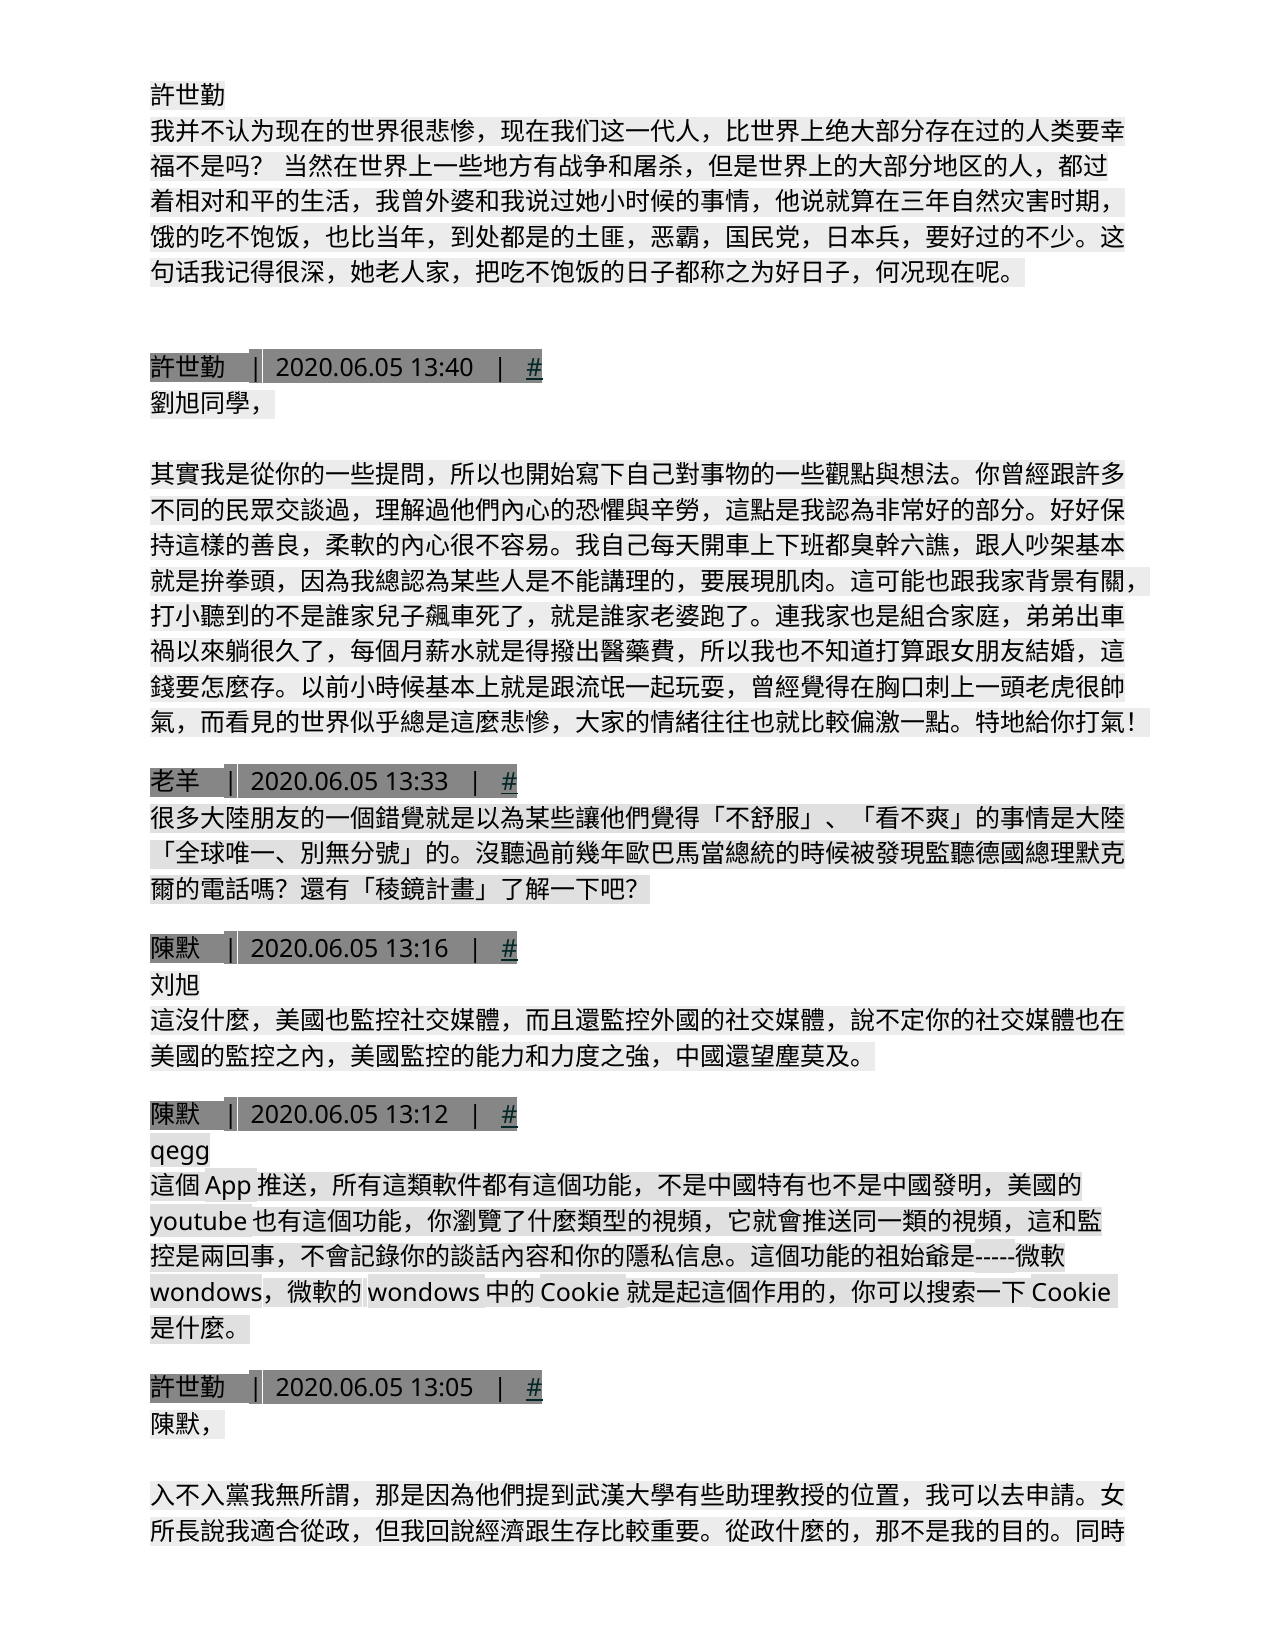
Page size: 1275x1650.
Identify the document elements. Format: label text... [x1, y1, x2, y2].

text 老羊 | 2020.06.05 13:33 | # [150, 762, 1125, 798]
text 許世勤 | 2020.06.05 13:05 | # [150, 1369, 1125, 1404]
text 陳默 | 2020.06.05 13:12 | # [150, 1096, 1125, 1131]
text 很多大陸朋友的一個錯覺就是以為某些讓他們覺得「不舒服」、「看不爽」的事情是大陸「全球唯一、別無分號」的。沒聽過前幾年歐巴馬當總統的時候被發現監聽德國總理默克爾的電話嗎？還有「稜鏡計畫」了解一下吧？ [150, 798, 1125, 904]
text 刘旭 這沒什麼，美國也監控社交媒體，而且還監控外國的社交媒體，說不定你的社交媒體也在美國的監控之內，美國監控的能力和力度之強，中國還望塵莫及。 [150, 964, 1125, 1071]
text 劉旭同學， 其實我是從你的一些提問，所以也開始寫下自己對事物的一些觀點與想法。你曾經跟許多不同的民眾交談過，理解過他們內心的恐懼與辛勞，這點是我認為非常好的部分。好好保持這樣的善良，柔軟的內心很不容易。我自己每天開車上下班都臭幹六譙，跟人吵架基本就是拚拳頭，因為我總認為某些人是不能講理的，要展現肌肉。這可能也跟我家背景有關，打小聽到的不是誰家兒子飆車死了，就是誰家老婆跑了。連我家也是組合家庭，弟弟出車禍以來躺很久了，每個月薪水就是得撥出醫藥費，所以我也不知道打算跟女朋友結婚，這錢要怎麼存。以前小時候基本上就是跟流氓一起玩耍，曾經覺得在胸口刺上一頭老虎很帥氣，而看見的世界似乎總是這麼悲慘，大家的情緒往往也就比較偏激一點。特地給你打氣！ [150, 383, 1125, 737]
text 陳默， 入不入黨我無所謂，那是因為他們提到武漢大學有些助理教授的位置，我可以去申請。女所長說我適合從政，但我回說經濟跟生存比較重要。從政什麼的，那不是我的目的。同時 [150, 1404, 1125, 1546]
text qegg 這個App推送，所有這類軟件都有這個功能，不是中國特有也不是中國發明，美國的youtube也有這個功能，你瀏覽了什麼類型的視頻，它就會推送同一類的視頻，這和監控是兩回事，不會記錄你的談話內容和你的隱私信息。這個功能的祖始爺是-----微軟wondows，微軟的wondows中的Cookie 就是起這個作用的，你可以搜索一下Cookie 是什麼。 [150, 1131, 1125, 1344]
text 許世勤 | 2020.06.05 13:40 | # [150, 348, 1125, 383]
text 陳默 | 2020.06.05 13:16 | # [150, 929, 1125, 964]
text 許世勤 我并不认为现在的世界很悲惨，现在我们这一代人，比世界上绝大部分存在过的人类要幸福不是吗？ 当然在世界上一些地方有战争和屠杀，但是世界上的大部分地区的人，都过着相对和平的生活，我曾外婆和我说过她小时候的事情，他说就算在三年自然灾害时期，饿的吃不饱饭，也比当年，到处都是的土匪，恶霸，国民党，日本兵，要好过的不少。这句话我记得很深，她老人家，把吃不饱饭的日子都称之为好日子，何况现在呢。 [150, 75, 1125, 323]
